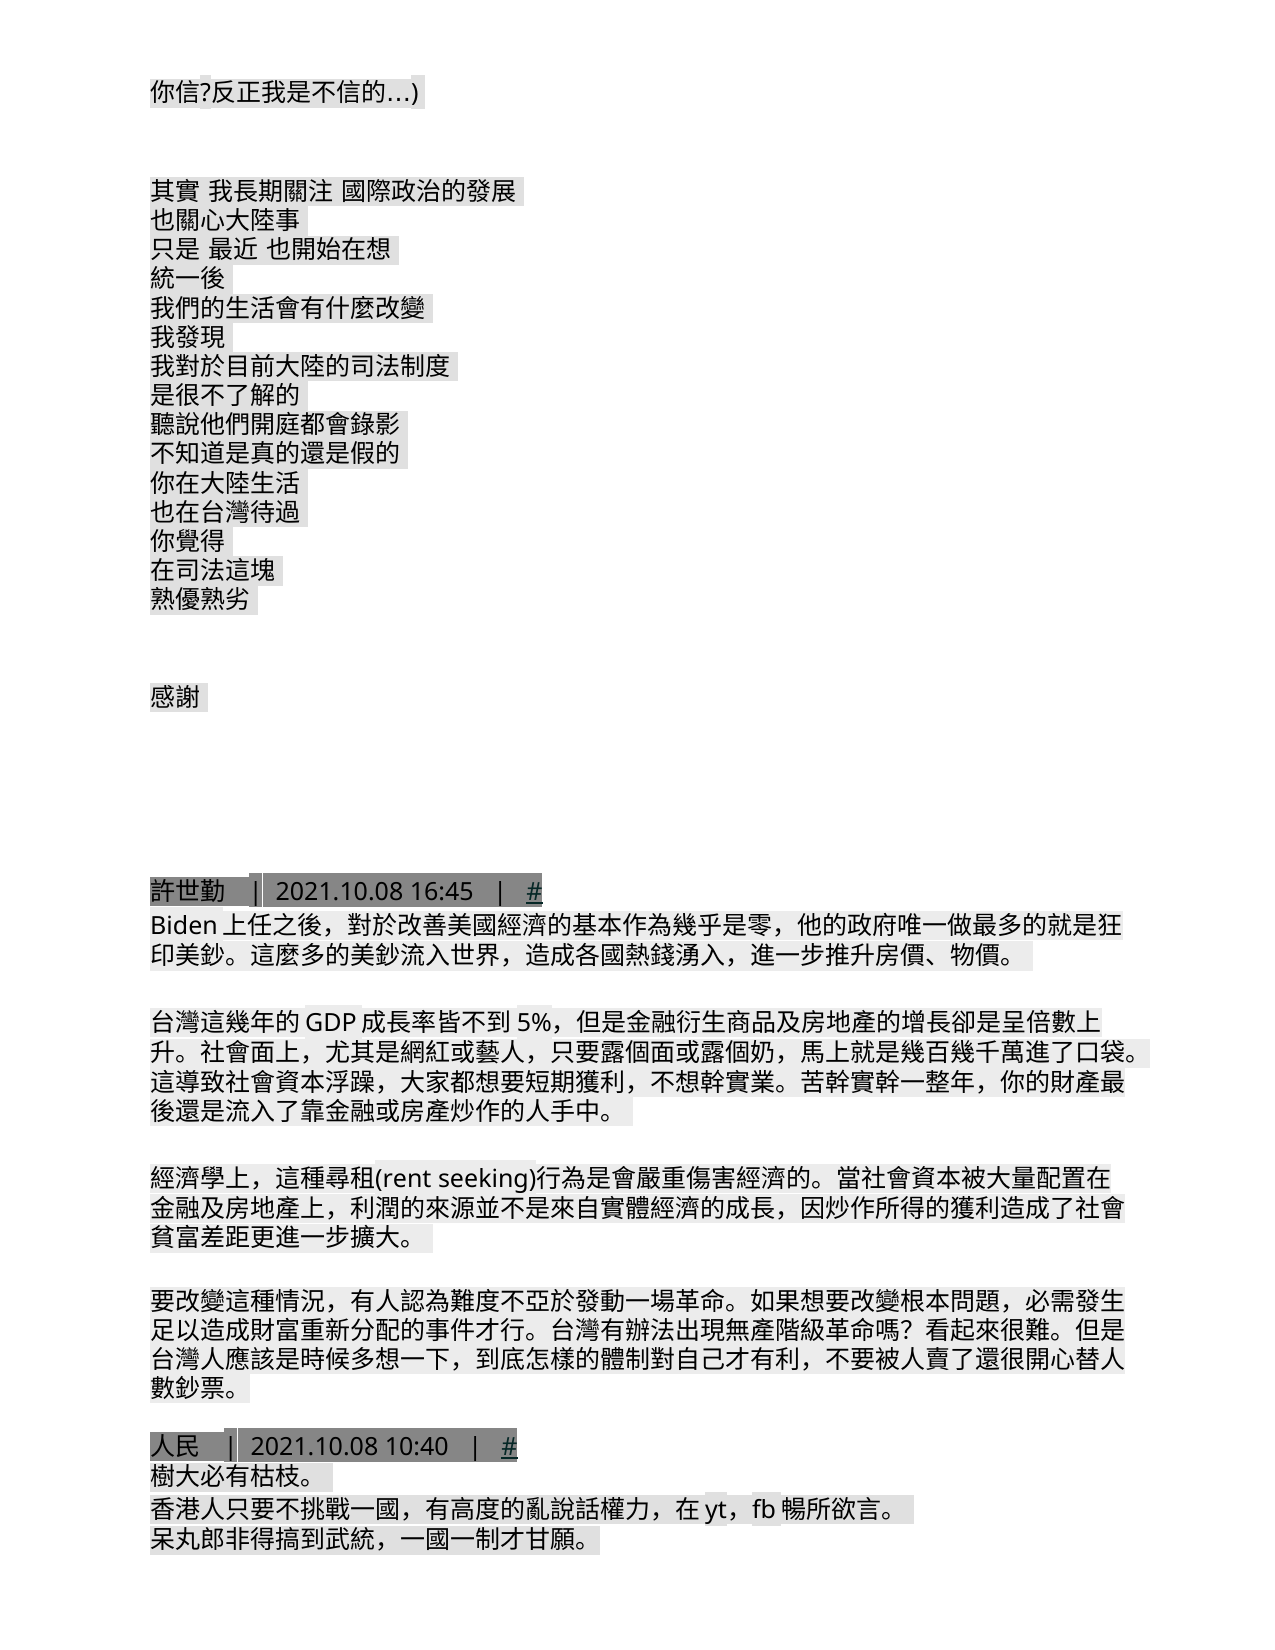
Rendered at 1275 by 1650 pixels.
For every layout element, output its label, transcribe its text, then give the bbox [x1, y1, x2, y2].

text 你信?反正我是不信的…) 其實 我長期關注 國際政治的發展 也關心大陸事 只是 最近 也開始在想 統一後 我們的生活會有什麼改變 我發現 我對於目前大陸的司法制度 是很不了解的 聽說他們開庭都會錄影 不知道是真的還是假的 你在大陸生活 也在台灣待過 你覺得 在司法這塊 熟優熟劣 感謝 [150, 75, 1125, 848]
text Biden上任之後，對於改善美國經濟的基本作為幾乎是零，他的政府唯一做最多的就是狂印美鈔。這麼多的美鈔流入世界，造成各國熱錢湧入，進一步推升房價、物價。 台灣這幾年的GDP成長率皆不到5%，但是金融衍生商品及房地產的增長卻是呈倍數上升。社會面上，尤其是網紅或藝人，只要露個面或露個奶，馬上就是幾百幾千萬進了口袋。這導致社會資本浮躁，大家都想要短期獲利，不想幹實業。苦幹實幹一整年，你的財產最後還是流入了靠金融或房產炒作的人手中。 經濟學上，這種尋租(rent seeking)行為是會嚴重傷害經濟的。當社會資本被大量配置在金融及房地產上，利潤的來源並不是來自實體經濟的成長，因炒作所得的獲利造成了社會貧富差距更進一步擴大。 要改變這種情況，有人認為難度不亞於發動一場革命。如果想要改變根本問題，必需發生足以造成財富重新分配的事件才行。台灣有辦法出現無產階級革命嗎？看起來很難。但是台灣人應該是時候多想一下，到底怎樣的體制對自己才有利，不要被人賣了還很開心替人數鈔票。 [150, 907, 1125, 1403]
text 樹大必有枯枝。 香港人只要不挑戰一國，有高度的亂說話權力，在yt，fb暢所欲言。 呆丸郎非得搞到武統，一國一制才甘願。 [150, 1462, 1125, 1555]
text 許世勤 | 2021.10.08 16:45 | # [150, 873, 1125, 907]
text 人民 | 2021.10.08 10:40 | # [150, 1428, 1125, 1462]
